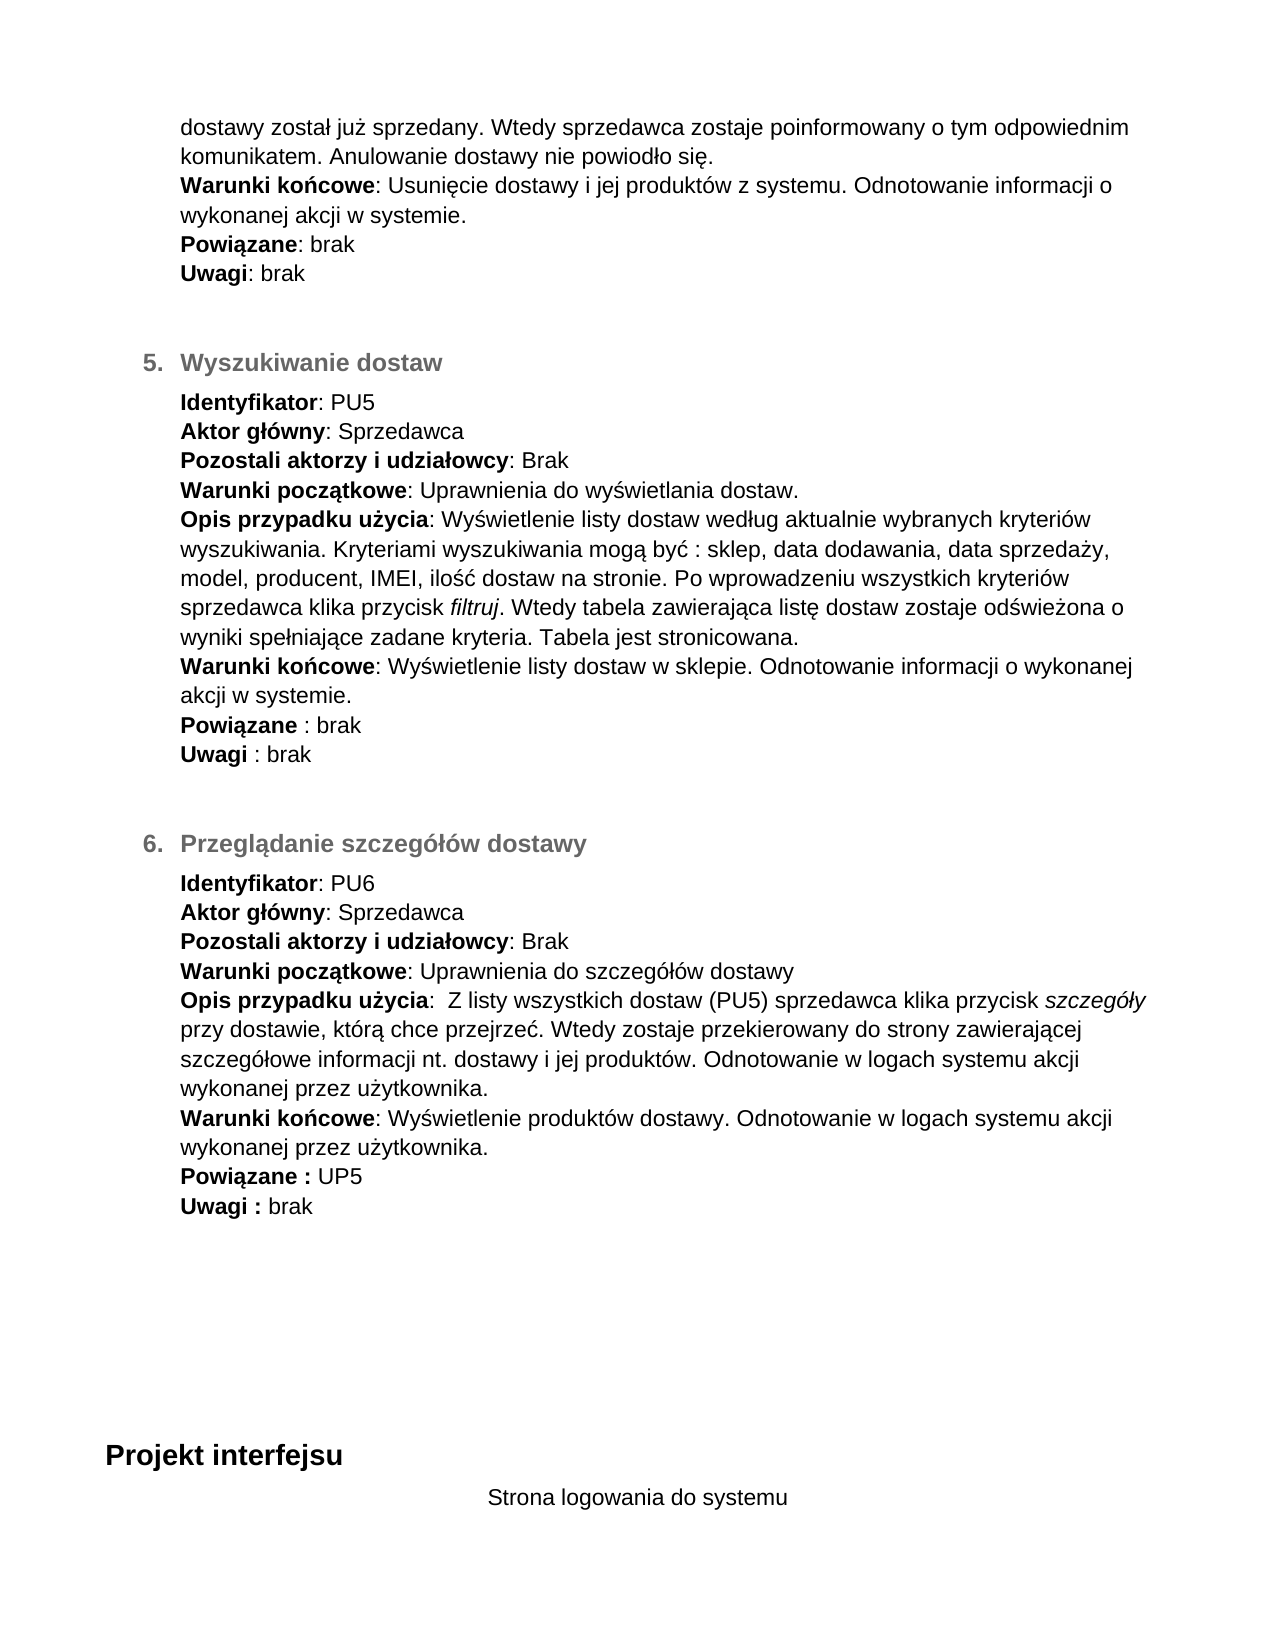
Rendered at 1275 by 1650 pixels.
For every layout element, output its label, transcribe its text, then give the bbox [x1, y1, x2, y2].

subtitle Przeglądanie szczegółów dostawy [143, 830, 1170, 858]
text Identyfikator: PU6 [180, 870, 1170, 896]
subtitle Wyszukiwanie dostaw [143, 349, 1170, 377]
text Warunki końcowe: Wyświetlenie listy dostaw w sklepie. Odnotowanie informacji o wykonanej akcji w systemie. [180, 654, 1170, 709]
text Uwagi : brak [180, 1193, 1170, 1219]
text Powiązane : brak [180, 712, 1170, 738]
text Uwagi : brak [180, 742, 1170, 767]
subtitle Strona logowania do systemu [105, 1485, 1170, 1511]
text Opis przypadku użycia: Wyświetlenie listy dostaw według aktualnie wybranych kryteriów wyszukiwania. Kryteriami wyszukiwania mogą być : sklep, data dodawania, data sprzedaży, model, producent, IMEI, ilość dostaw na stronie. Po wprowadzeniu wszystkich kryteriów sprzedawca klika przycisk filtruj. Wtedy tabela zawierająca listę dostaw zostaje odświeżona o wyniki spełniające zadane kryteria. Tabela jest stronicowana. [180, 507, 1170, 650]
text Warunki końcowe: Usunięcie dostawy i jej produktów z systemu. Odnotowanie informacji o wykonanej akcji w systemie. Powiązane: brak Uwagi: brak [180, 173, 1170, 287]
text Powiązane : UP5 [180, 1164, 1170, 1189]
subtitle Projekt interfejsu [105, 1439, 1170, 1472]
text Aktor główny: Sprzedawca [180, 899, 1170, 925]
text Warunki końcowe: Wyświetlenie produktów dostawy. Odnotowanie w logach systemu akcji wykonanej przez użytkownika. [180, 1105, 1170, 1160]
text dostawy został już sprzedany. Wtedy sprzedawca zostaje poinformowany o tym odpowiednim komunikatem. Anulowanie dostawy nie powiodło się. [180, 114, 1170, 169]
text Identyfikator: PU5 Aktor główny: Sprzedawca [180, 389, 1170, 444]
text Pozostali aktorzy i udziałowcy: Brak Warunki początkowe: Uprawnienia do wyświetlania dostaw. [180, 448, 1170, 503]
text Pozostali aktorzy i udziałowcy: Brak [180, 929, 1170, 954]
text Warunki początkowe: Uprawnienia do szczegółów dostawy [180, 958, 1170, 984]
text Opis przypadku użycia: Z listy wszystkich dostaw (PU5) sprzedawca klika przycisk szczegóły przy dostawie, którą chce przejrzeć. Wtedy zostaje przekierowany do strony zawierającej szczegółowe informacji nt. dostawy i jej produktów. Odnotowanie w logach systemu akcji wykonanej przez użytkownika. [180, 988, 1170, 1101]
